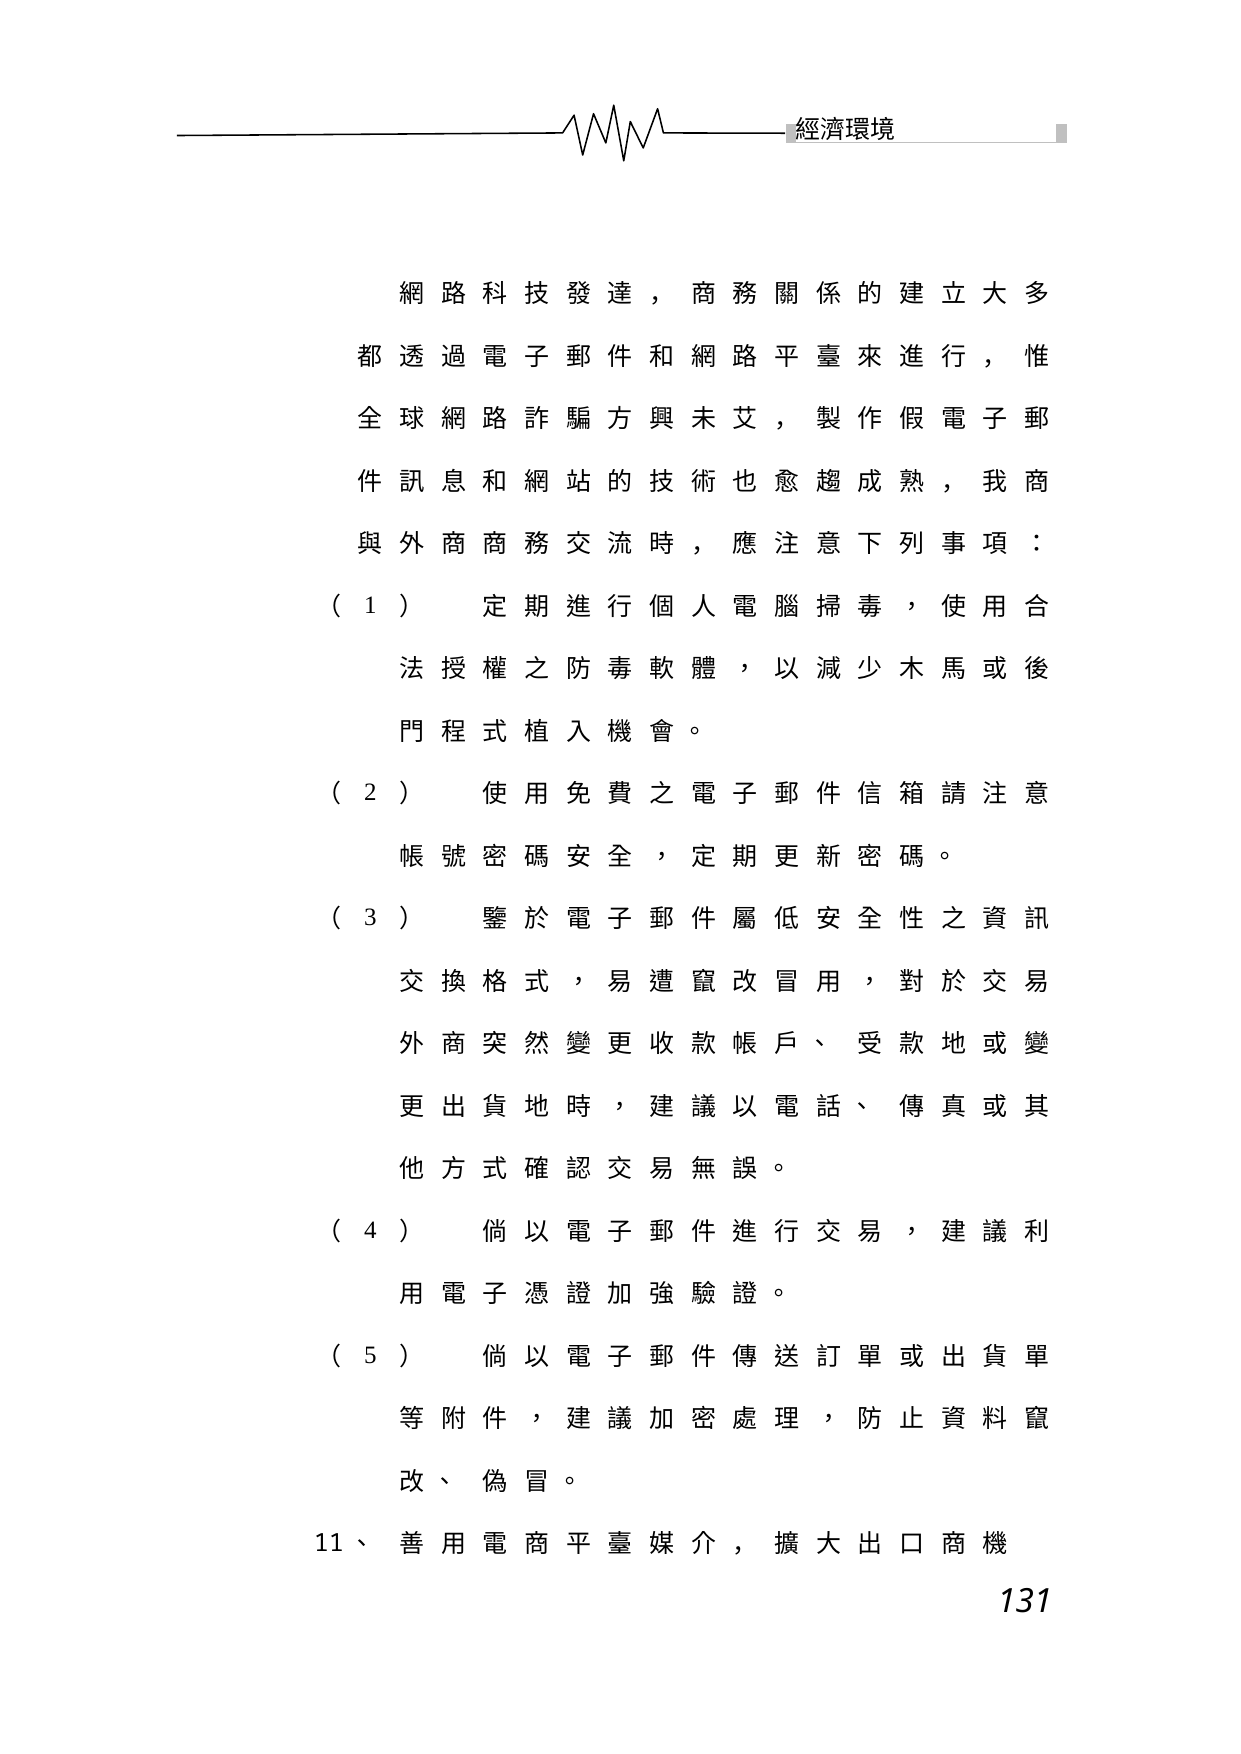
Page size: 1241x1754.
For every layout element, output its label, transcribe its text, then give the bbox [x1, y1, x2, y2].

text （4） 倘以電子郵件進行交易，建議利用電子憑證加強驗證。 [306, 1188, 1058, 1313]
text （5） 倘以電子郵件傳送訂單或出貨單等附件，建議加密處理，防止資料竄改、偽冒。 [306, 1313, 1058, 1500]
text （1） 定期進行個人電腦掃毒，使用合法授權之防毒軟體，以減少木馬或後門程式植入機會。 [306, 563, 1058, 750]
text 網路科技發達，商務關係的建立大多都透過電子郵件和網路平臺來進行，惟全球網路詐騙方興未艾，製作假電子郵件訊息和網站的技術也愈趨成熟，我商與外商商務交流時，應注意下列事項： [330, 250, 1058, 563]
text （2） 使用免費之電子郵件信箱請注意帳號密碼安全，定期更新密碼。 [306, 750, 1058, 875]
text （3） 鑒於電子郵件屬低安全性之資訊交換格式，易遭竄改冒用，對於交易外商突然變更收款帳戶、受款地或變更出貨地時，建議以電話、傳真或其他方式確認交易無誤。 [306, 875, 1058, 1188]
text 11、善用電商平臺媒介，擴大出口商機 [281, 1500, 1058, 1563]
